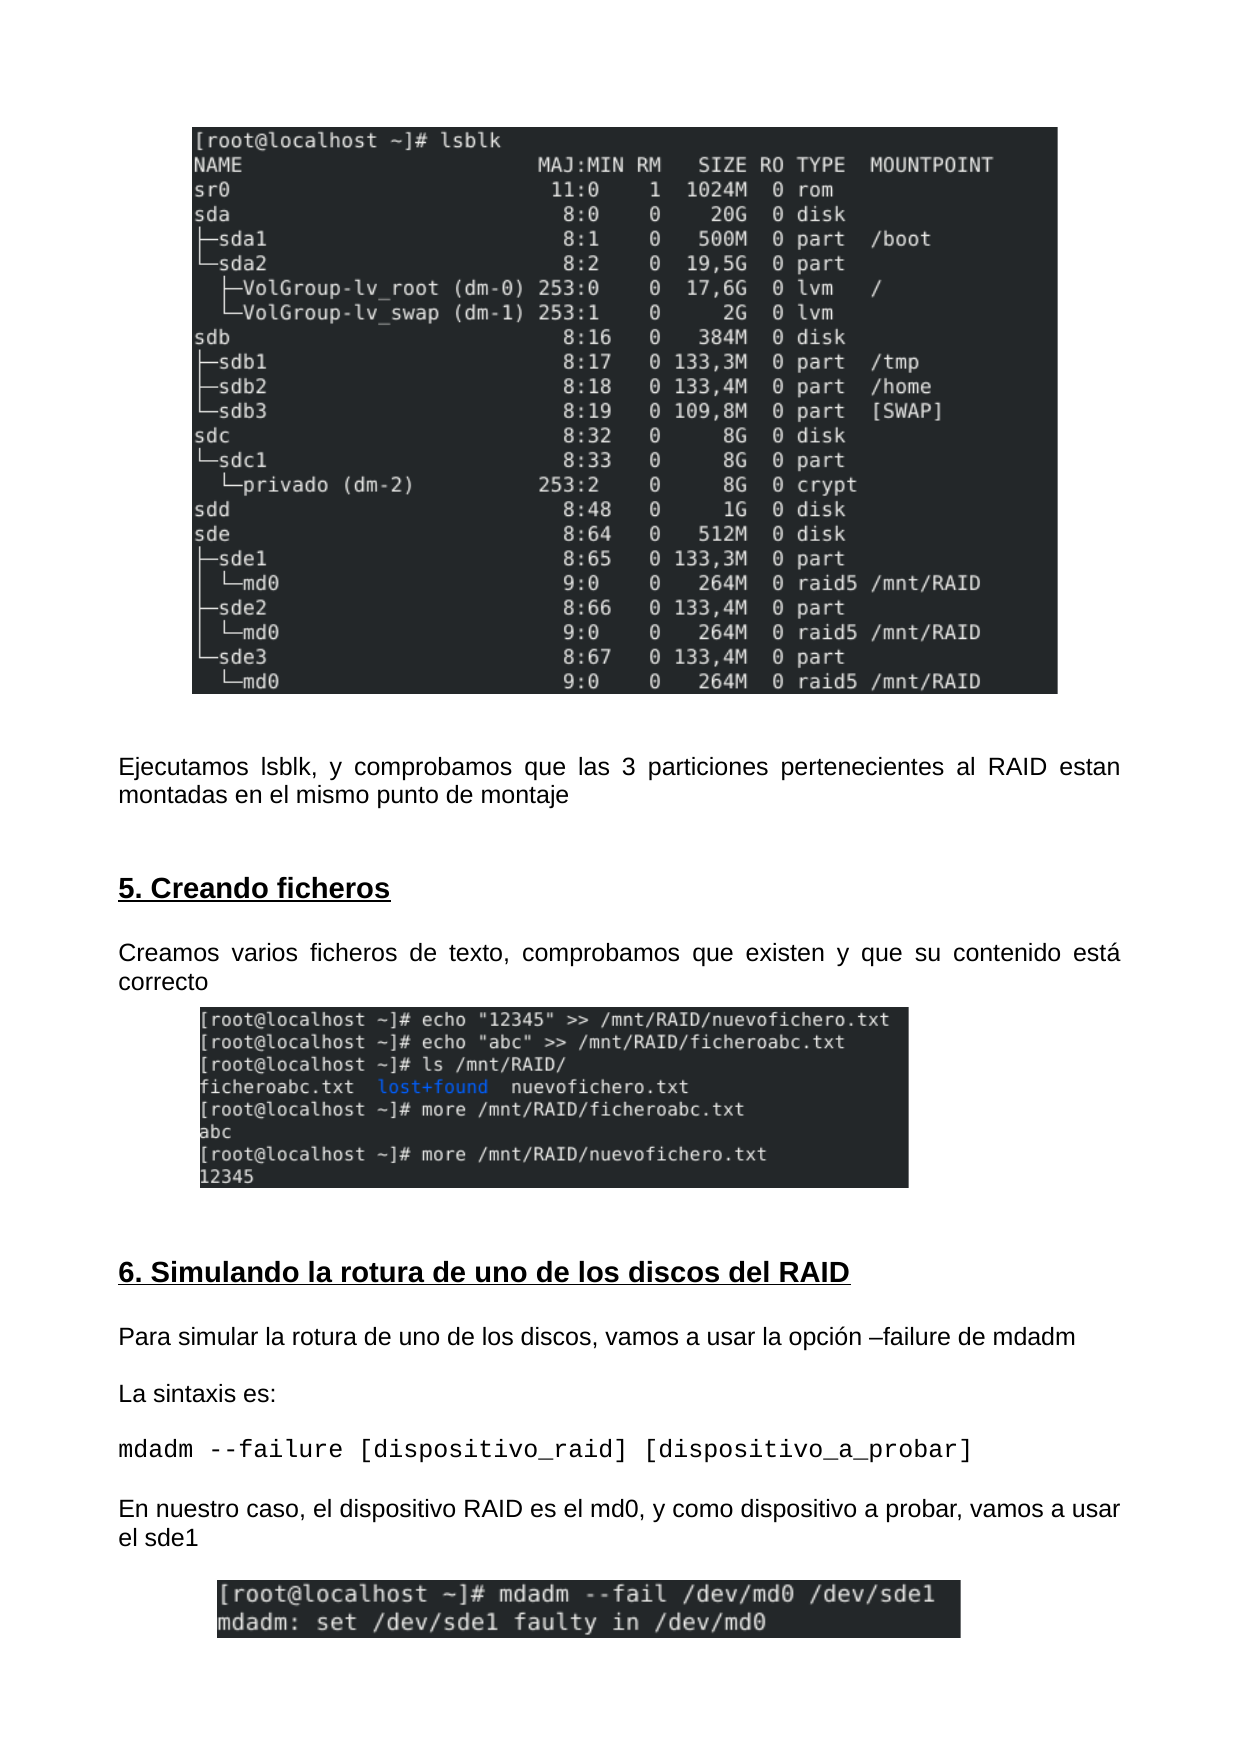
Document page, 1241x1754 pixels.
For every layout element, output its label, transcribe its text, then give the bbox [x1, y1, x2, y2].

text mdadm --failure [dispositivo_raid] [dispositivo_a_probar] [118, 1437, 1122, 1465]
picture [217, 1580, 961, 1638]
text Creamos varios ficheros de texto, comprobamos que existen y que su contenido está correcto [118, 938, 1122, 996]
text Para simular la rotura de uno de los discos, vamos a usar la opción –failure de mdadm [118, 1322, 1122, 1351]
text En nuestro caso, el dispositivo RAID es el md0, y como dispositivo a probar, vamos a usar el sde1 [118, 1494, 1122, 1551]
text 6. Simulando la rotura de uno de los discos del RAID [118, 1255, 1122, 1288]
text Ejecutamos lsblk, y comprobamos que las 3 particiones pertenecientes al RAID estan montadas en el mismo punto de montaje [118, 752, 1122, 809]
text 5. Creando ficheros [118, 871, 1122, 905]
picture [200, 1007, 909, 1188]
picture [192, 127, 1058, 694]
text La sintaxis es: [118, 1379, 1122, 1408]
